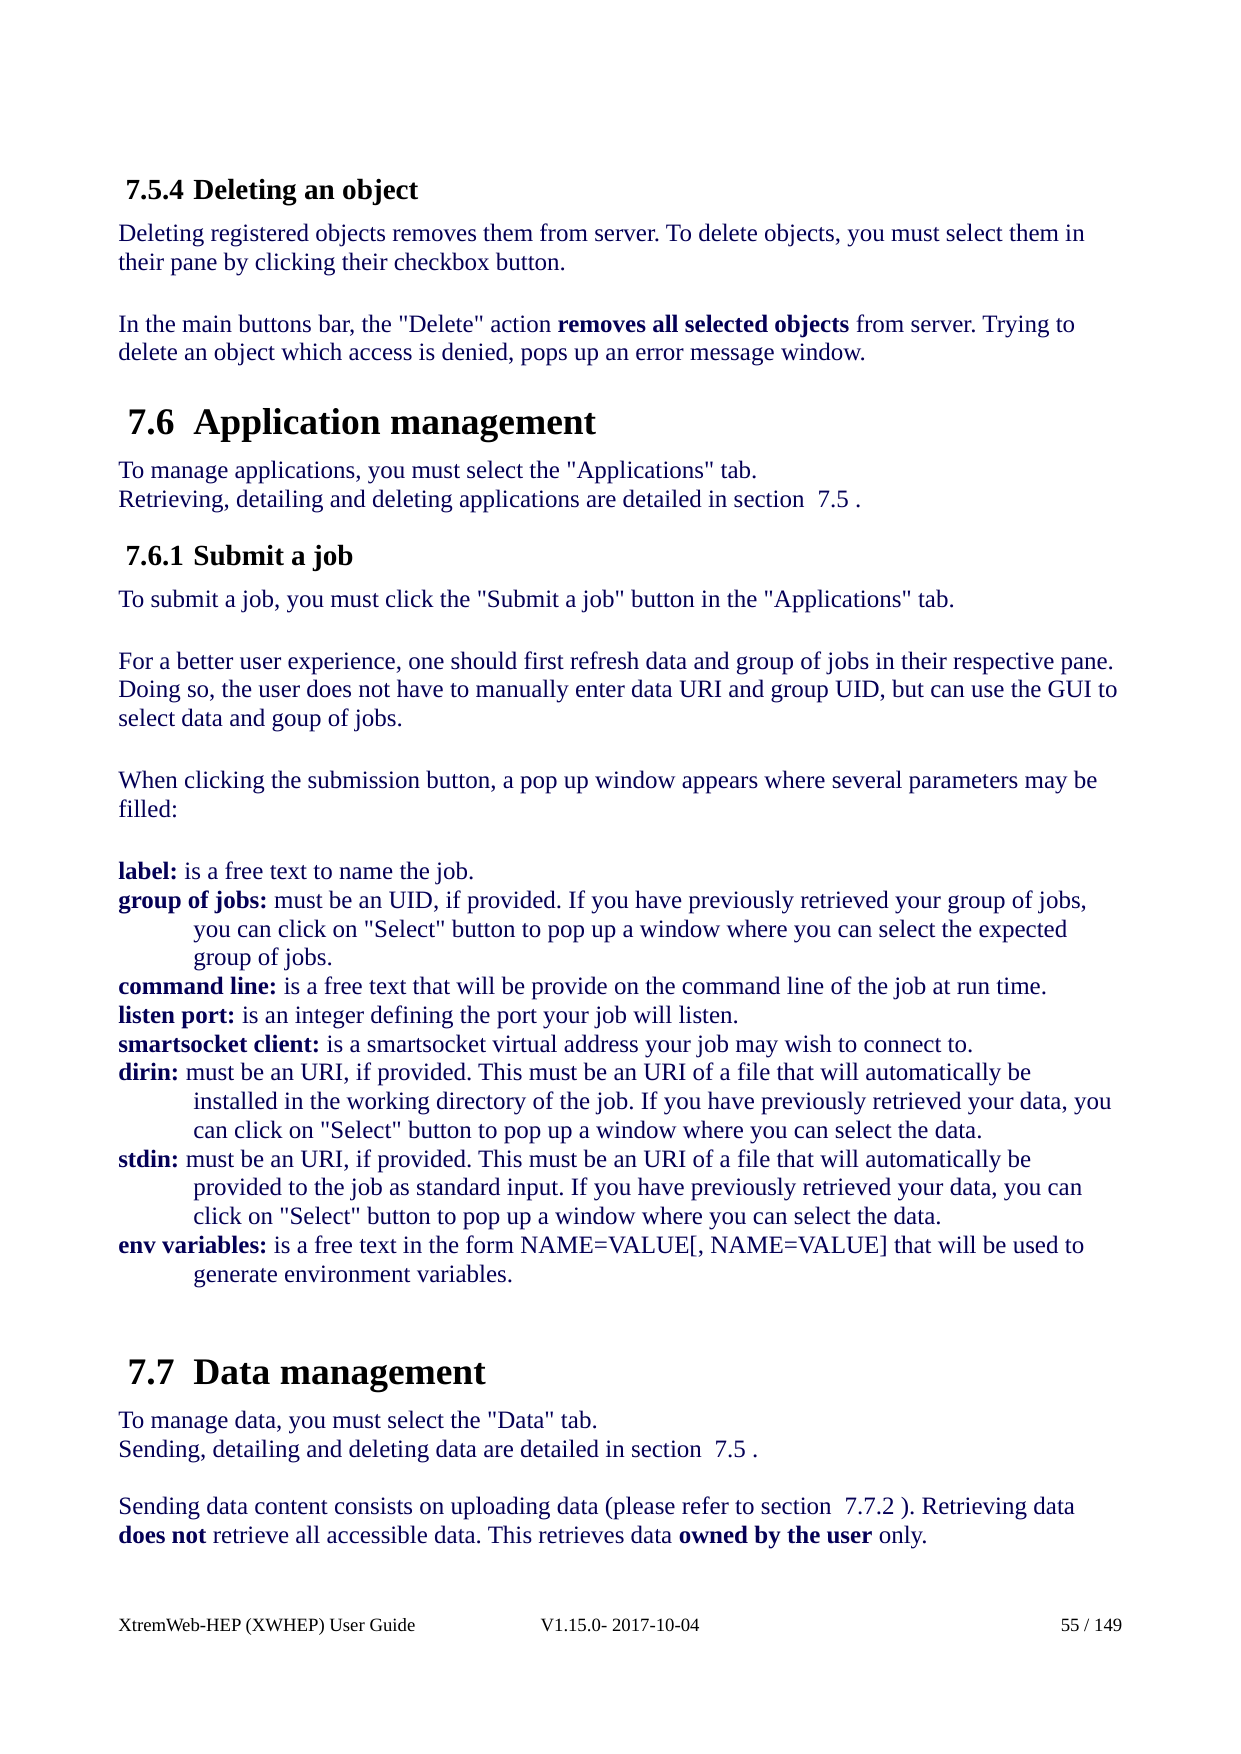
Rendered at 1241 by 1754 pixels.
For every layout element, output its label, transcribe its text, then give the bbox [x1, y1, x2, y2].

text When clicking the submission button, a pop up window appears where several parameters may be filled: [118, 765, 1122, 823]
text command line: is a free text that will be provide on the command line of the job at run time. [118, 971, 1122, 1000]
text listen port: is an integer defining the port your job will listen. [118, 1000, 1122, 1029]
text dirin: must be an URI, if provided. This must be an URI of a file that will automatically be installed in the working directory of the job. If you have previously retrieved your data, you can click on "Select" button to pop up a window where you can select the data. [118, 1057, 1122, 1144]
text stdin: must be an URI, if provided. This must be an URI of a file that will automatically be provided to the job as standard input. If you have previously retrieved your data, you can click on "Select" button to pop up a window where you can select the data. [118, 1144, 1122, 1230]
text group of jobs: must be an UID, if provided. If you have previously retrieved your group of jobs, you can click on "Select" button to pop up a window where you can select the expected group of jobs. [118, 885, 1122, 971]
subtitle Deleting an object [118, 172, 1122, 205]
text In the main buttons bar, the "Delete" action removes all selected objects from server. Trying to delete an object which access is denied, pops up an error message window. [118, 309, 1122, 366]
text To manage applications, you must select the "Applications" tab. [118, 455, 1122, 484]
text label: is a free text to name the job. [118, 856, 1122, 885]
text Retrieving, detailing and deleting applications are detailed in section 7.5. [118, 484, 1122, 513]
subtitle Data management [118, 1349, 1122, 1393]
subtitle Submit a job [118, 538, 1122, 571]
text To manage data, you must select the "Data" tab. [118, 1405, 1122, 1434]
text To submit a job, you must click the "Submit a job" button in the "Applications" tab. [118, 584, 1122, 612]
text Deleting registered objects removes them from server. To delete objects, you must select them in their pane by clicking their checkbox button. [118, 218, 1122, 275]
text For a better user experience, one should first refresh data and group of jobs in their respective pane. Doing so, the user does not have to manually enter data URI and group UID, but can use the GUI to select data and goup of jobs. [118, 646, 1122, 732]
subtitle Application management [118, 399, 1122, 443]
text Sending, detailing and deleting data are detailed in section 7.5. [118, 1434, 1122, 1463]
text smartsocket client: is a smartsocket virtual address your job may wish to connect to. [118, 1029, 1122, 1057]
text Sending data content consists on uploading data (please refer to section 7.7.2). Retrieving data does not retrieve all accessible data. This retrieves data owned by the user only. [118, 1491, 1122, 1549]
text env variables: is a free text in the form NAME=VALUE[, NAME=VALUE] that will be used to generate environment variables. [118, 1230, 1122, 1287]
